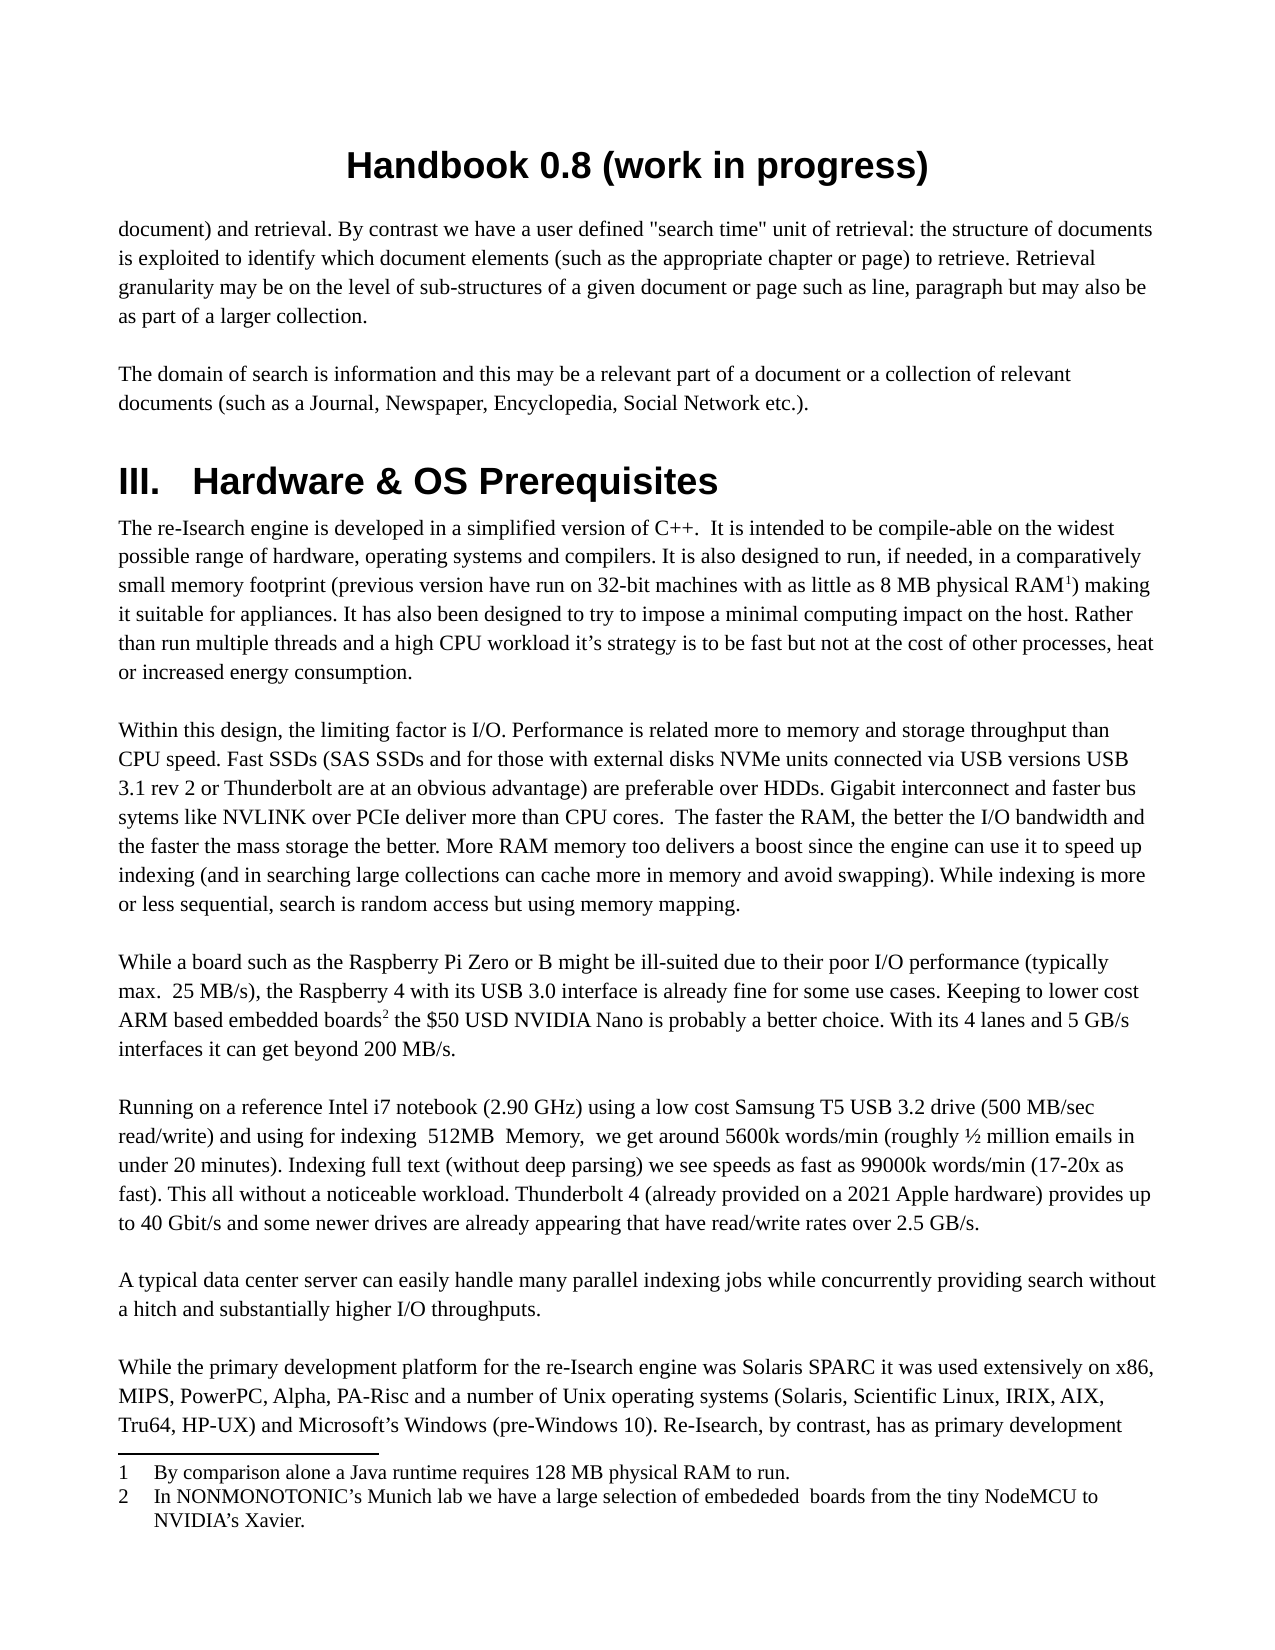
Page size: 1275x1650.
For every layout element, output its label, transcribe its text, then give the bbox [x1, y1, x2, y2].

text A typical data center server can easily handle many parallel indexing jobs while concurrently providing search without a hitch and substantially higher I/O throughputs. [118, 1267, 1157, 1322]
text In NONMONOTONIC’s Munich lab we have a large selection of embededed boards from the tiny NodeMCU to NVIDIA’s Xavier. [118, 1484, 1157, 1532]
text Running on a reference Intel i7 notebook (2.90 GHz) using a low cost Samsung T5 USB 3.2 drive (500 MB/sec read/write) and using for indexing 512MB Memory, we get around 5600k words/min (roughly ½ million emails in under 20 minutes). Indexing full text (without deep parsing) we see speeds as fast as 99000k words/min (17-20x as fast). This all without a noticeable workload. Thunderbolt 4 (already provided on a 2021 Apple hardware) provides up to 40 Gbit/s and some newer drives are already appearing that have read/write rates over 2.5 GB/s. [118, 1094, 1157, 1235]
text While a board such as the Raspberry Pi Zero or B might be ill-suited due to their poor I/O performance (typically max. 25 MB/s), the Raspberry 4 with its USB 3.0 interface is already fine for some use cases. Keeping to lower cost ARM based embedded boards the $50 USD NVIDIA Nano is probably a better choice. With its 4 lanes and 5 GB/s interfaces it can get beyond 200 MB/s. [118, 949, 1157, 1061]
subtitle Hardware & OS Prerequisites [118, 458, 1157, 502]
text document) and retrieval. By contrast we have a user defined "search time" unit of retrieval: the structure of documents is exploited to identify which document elements (such as the appropriate chapter or page) to retrieve. Retrieval granularity may be on the level of sub-structures of a given document or page such as line, paragraph but may also be as part of a larger collection. [118, 216, 1157, 328]
text By comparison alone a Java runtime requires 128 MB physical RAM to run. [118, 1460, 1157, 1484]
text The domain of search is information and this may be a relevant part of a document or a collection of relevant documents (such as a Journal, Newspaper, Encyclopedia, Social Network etc.). [118, 361, 1157, 415]
text The re-Isearch engine is developed in a simplified version of C++. It is intended to be compile-able on the widest possible range of hardware, operating systems and compilers. It is also designed to run, if needed, in a comparatively small memory footprint (previous version have run on 32-bit machines with as little as 8 MB physical RAM) making it suitable for appliances. It has also been designed to try to impose a minimal computing impact on the host. Rather than run multiple threads and a high CPU workload it’s strategy is to be fast but not at the cost of other processes, heat or increased energy consumption. [118, 514, 1157, 684]
text While the primary development platform for the re-Isearch engine was Solaris SPARC it was used extensively on x86, MIPS, PowerPC, Alpha, PA-Risc and a number of Unix operating systems (Solaris, Scientific Linux, IRIX, AIX, Tru64, HP-UX) and Microsoft’s Windows (pre-Windows 10). Re-Isearch, by contrast, has as primary development [118, 1354, 1157, 1437]
text Within this design, the limiting factor is I/O. Performance is related more to memory and storage throughput than CPU speed. Fast SSDs (SAS SSDs and for those with external disks NVMe units connected via USB versions USB 3.1 rev 2 or Thunderbolt are at an obvious advantage) are preferable over HDDs. Gigabit interconnect and faster bus sytems like NVLINK over PCIe deliver more than CPU cores. The faster the RAM, the better the I/O bandwidth and the faster the mass storage the better. More RAM memory too delivers a boost since the engine can use it to speed up indexing (and in searching large collections can cache more in memory and avoid swapping). While indexing is more or less sequential, search is random access but using memory mapping. [118, 717, 1157, 916]
